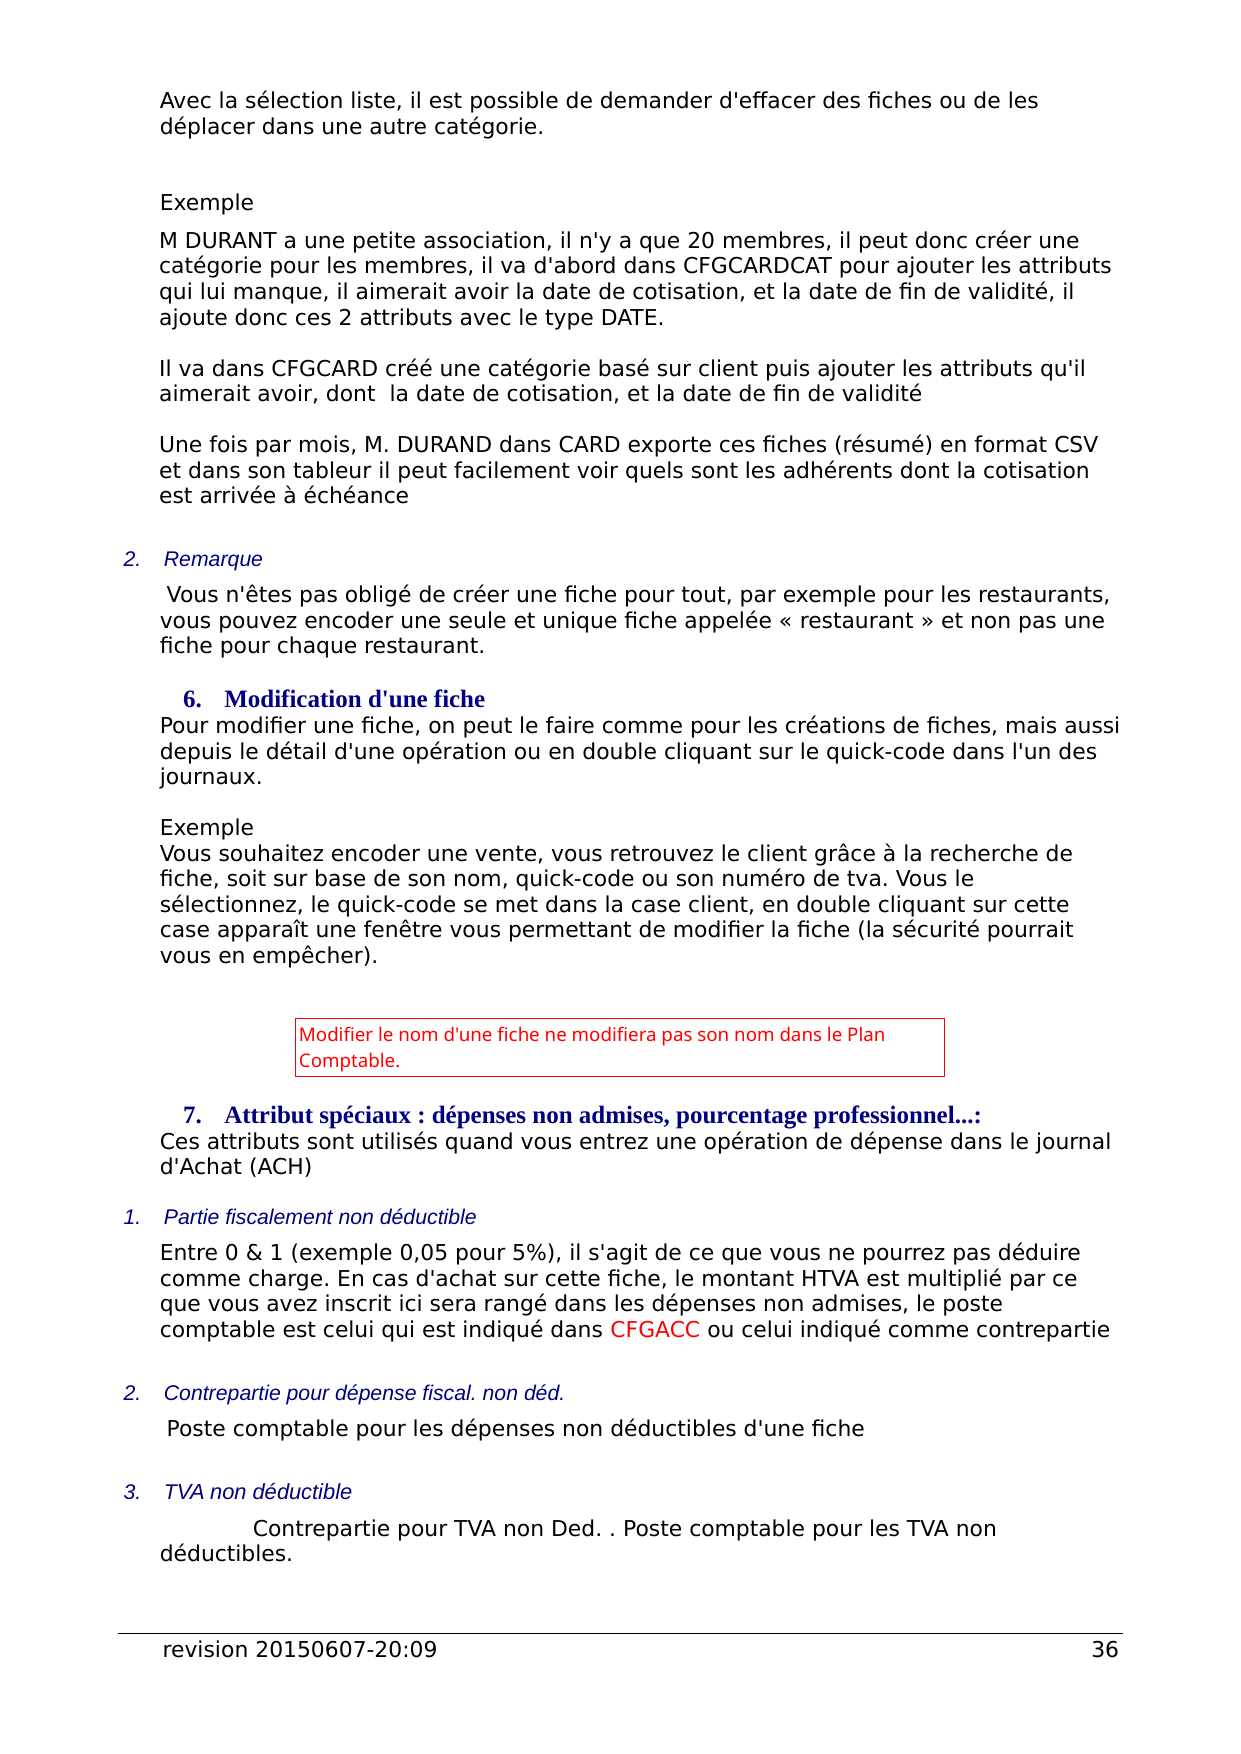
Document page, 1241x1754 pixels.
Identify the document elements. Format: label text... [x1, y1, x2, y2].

text Vous souhaitez encoder une vente, vous retrouvez le client grâce à la recherche de fiche, soit sur base de son nom, quick-code ou son numéro de tva. Vous le sélectionnez, le quick-code se met dans la case client, en double cliquant sur cette case apparaît une fenêtre vous permettant de modifier la fiche (la sécurité pourrait vous en empêcher). [159, 841, 1123, 968]
text Avec la sélection liste, il est possible de demander d'effacer des fiches ou de les déplacer dans une autre catégorie. [159, 88, 1123, 139]
text Ces attributs sont utilisés quand vous entrez une opération de dépense dans le journal d'Achat (ACH) [159, 1129, 1123, 1180]
text Exemple [159, 815, 1123, 841]
subtitle Partie fiscalement non déductible [117, 1204, 1123, 1229]
subtitle Attribut spéciaux : dépenses non admises, pourcentage professionnel...: [177, 1100, 1123, 1129]
text Exemple [159, 190, 1123, 216]
subtitle Remarque [117, 546, 1123, 571]
text Modifier le nom d'une fiche ne modifiera pas son nom dans le Plan Comptable. [296, 1019, 944, 1076]
subtitle Modification d'une fiche [177, 684, 1123, 713]
text Entre 0 & 1 (exemple 0,05 pour 5%), il s'agit de ce que vous ne pourrez pas déduire comme charge. En cas d'achat sur cette fiche, le montant HTVA est multiplié par ce que vous avez inscrit ici sera rangé dans les dépenses non admises, le poste comptable est celui qui est indiqué dans CFGACC ou celui indiqué comme contrepartie [159, 1241, 1123, 1343]
subtitle Contrepartie pour dépense fiscal. non déd. [117, 1380, 1123, 1404]
text M DURANT a une petite association, il n'y a que 20 membres, il peut donc créer une catégorie pour les membres, il va d'abord dans CFGCARDCAT pour ajouter les attributs qui lui manque, il aimerait avoir la date de cotisation, et la date de fin de validité, il ajoute donc ces 2 attributs avec le type DATE. [159, 228, 1123, 330]
subtitle TVA non déductible [117, 1479, 1123, 1504]
text Poste comptable pour les dépenses non déductibles d'une fiche [159, 1416, 1123, 1442]
text Contrepartie pour TVA non Ded. . Poste comptable pour les TVA non déductibles. [159, 1516, 1123, 1567]
text Vous n'êtes pas obligé de créer une fiche pour tout, par exemple pour les restaurants, vous pouvez encoder une seule et unique fiche appelée « restaurant » et non pas une fiche pour chaque restaurant. [159, 582, 1123, 659]
text Il va dans CFGCARD créé une catégorie basé sur client puis ajouter les attributs qu'il aimerait avoir, dont la date de cotisation, et la date de fin de validité [159, 356, 1123, 407]
text Une fois par mois, M. DURAND dans CARD exporte ces fiches (résumé) en format CSV et dans son tableur il peut facilement voir quels sont les adhérents dont la cotisation est arrivée à échéance [159, 432, 1123, 534]
text Pour modifier une fiche, on peut le faire comme pour les créations de fiches, mais aussi depuis le détail d'une opération ou en double cliquant sur le quick-code dans l'un des journaux. [159, 713, 1123, 790]
